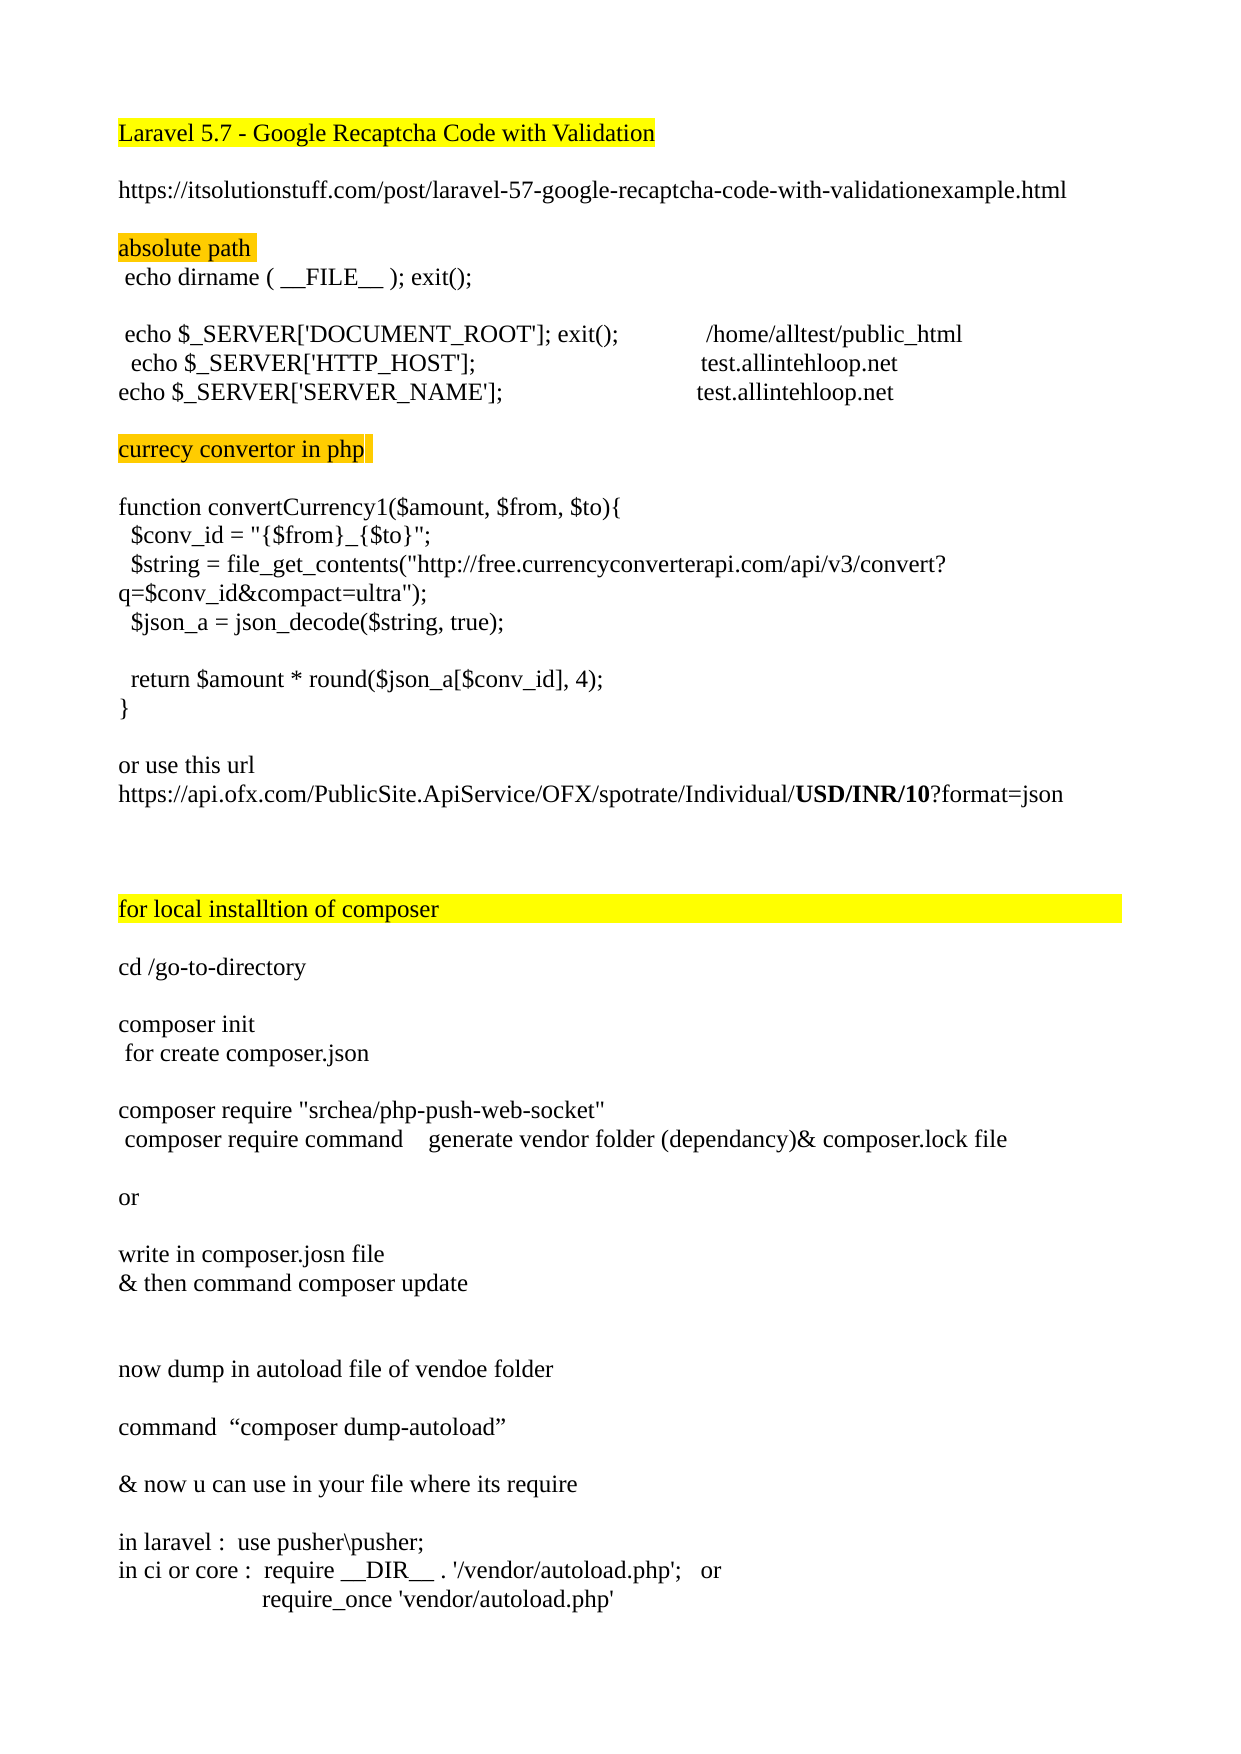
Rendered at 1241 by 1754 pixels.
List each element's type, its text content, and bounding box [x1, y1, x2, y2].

text composer init [118, 1009, 1122, 1038]
text command “composer dump-autoload” [118, 1412, 1122, 1441]
text for create composer.json [118, 1038, 1122, 1067]
text return $amount * round($json_a[$conv_id], 4); [118, 664, 1122, 693]
text or use this url [118, 751, 1122, 779]
text https://api.ofx.com/PublicSite.ApiService/OFX/spotrate/Individual/USD/INR/10?format=json [118, 779, 1122, 808]
text & now u can use in your file where its require [118, 1469, 1122, 1498]
text in laravel : use pusher\pusher; [118, 1527, 1122, 1556]
text or [118, 1182, 1122, 1211]
text & then command composer update [118, 1268, 1122, 1297]
text $conv_id = "{$from}_{$to}"; [118, 521, 1122, 549]
text require_once 'vendor/autoload.php' [118, 1584, 1122, 1613]
text composer require "srchea/php-push-web-socket" [118, 1096, 1122, 1124]
text composer require command generate vendor folder (dependancy)& composer.lock file [118, 1124, 1122, 1153]
text currecy convertor in php [118, 434, 1122, 463]
text $json_a = json_decode($string, true); [118, 607, 1122, 636]
text echo $_SERVER['DOCUMENT_ROOT']; exit(); /home/alltest/public_html [118, 319, 1122, 348]
text Laravel 5.7 - Google Recaptcha Code with Validation [118, 118, 1122, 147]
text absolute path [118, 233, 1122, 262]
text cd /go-to-directory [118, 952, 1122, 981]
text echo $_SERVER['SERVER_NAME']; test.allintehloop.net [118, 377, 1122, 406]
text now dump in autoload file of vendoe folder [118, 1354, 1122, 1383]
text in ci or core : require __DIR__ . '/vendor/autoload.php'; or [118, 1556, 1122, 1584]
text $string = file_get_contents("http://free.currencyconverterapi.com/api/v3/convert?q=$conv_id&compact=ultra"); [118, 549, 1122, 607]
text echo $_SERVER['HTTP_HOST']; test.allintehloop.net [118, 348, 1122, 377]
text write in composer.josn file [118, 1239, 1122, 1268]
text } [118, 693, 1122, 722]
text https://itsolutionstuff.com/post/laravel-57-google-recaptcha-code-with-validationexample.html [118, 176, 1122, 204]
text function convertCurrency1($amount, $from, $to){ [118, 492, 1122, 521]
text for local installtion of composer [118, 894, 1122, 923]
text echo dirname ( __FILE__ ); exit(); [118, 262, 1122, 291]
